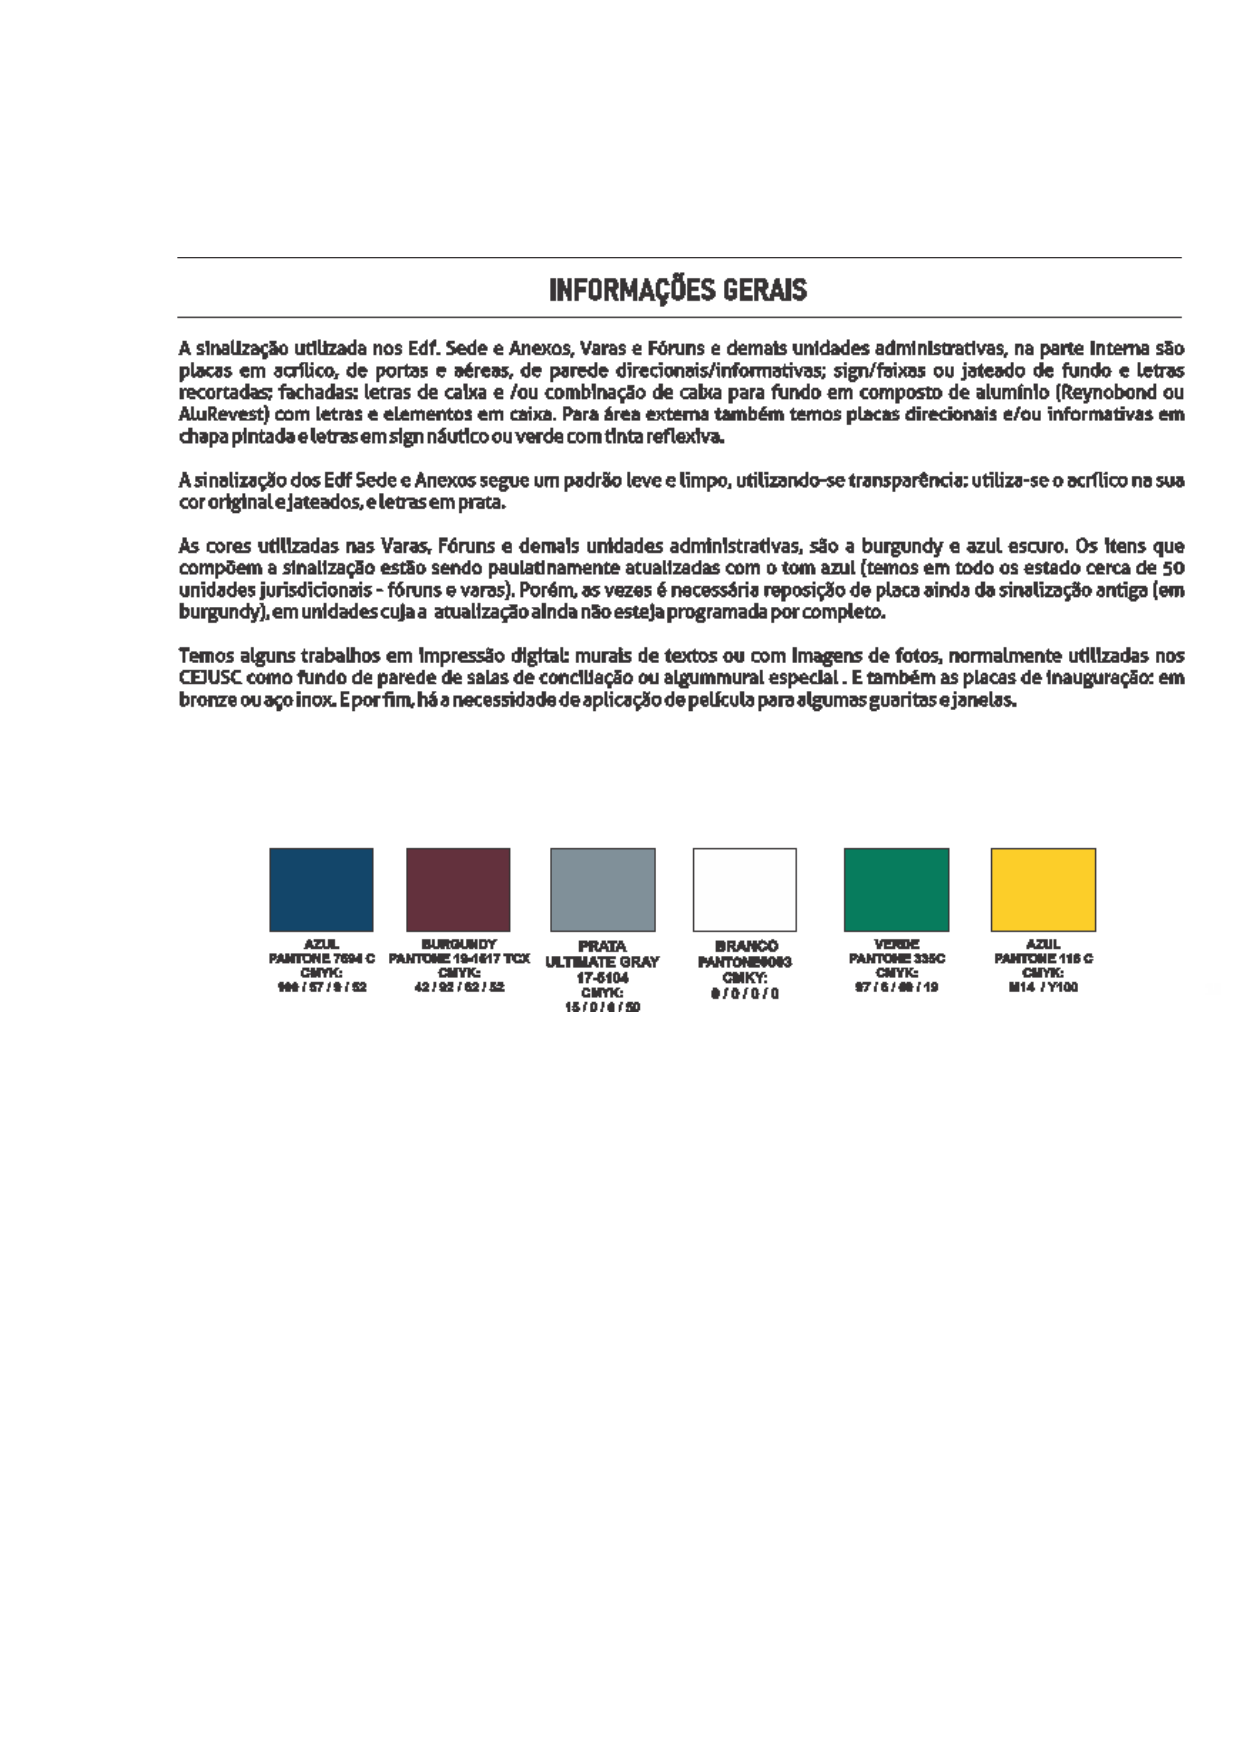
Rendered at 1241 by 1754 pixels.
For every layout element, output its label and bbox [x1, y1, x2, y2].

picture [177, 257, 1222, 1012]
